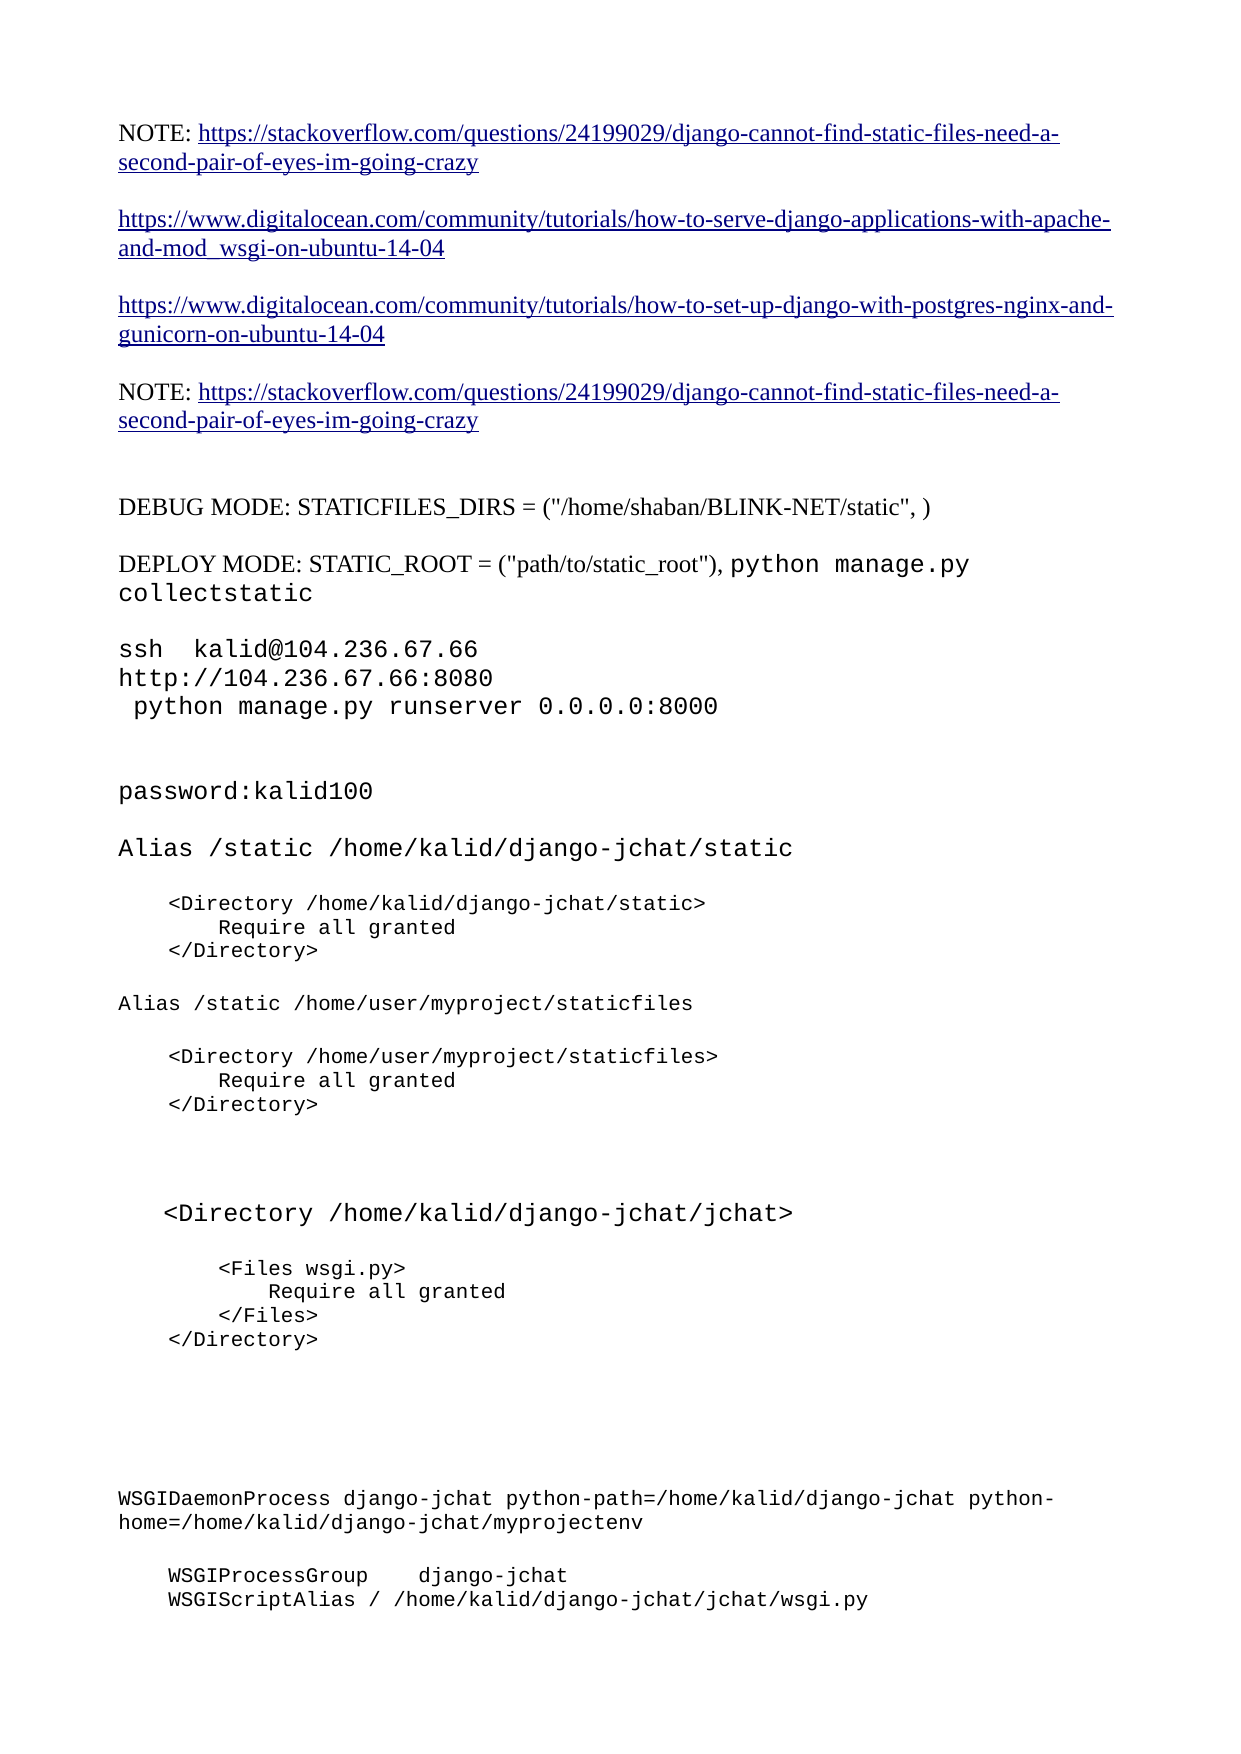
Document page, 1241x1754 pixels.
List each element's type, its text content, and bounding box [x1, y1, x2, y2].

text WSGIProcessGroup django-jchat [118, 1565, 1122, 1589]
text </Files> [118, 1305, 1122, 1329]
text </Directory> [118, 1094, 1122, 1117]
text python manage.py runserver 0.0.0.0:8000 [118, 693, 1122, 722]
text Require all granted [118, 917, 1122, 940]
text WSGIDaemonProcess django-jchat python-path=/home/kalid/django-jchat python-home=/home/kalid/django-jchat/myprojectenv [118, 1488, 1122, 1536]
text </Directory> [118, 1329, 1122, 1352]
text Require all granted [118, 1282, 1122, 1305]
text DEPLOY MODE: STATIC_ROOT = ("path/to/static_root"), python manage.py collectstatic [118, 549, 1122, 608]
text NOTE: https://stackoverflow.com/questions/24199029/django-cannot-find-static-files-need-a-second-pair-of-eyes-im-going-crazy [118, 377, 1122, 434]
text DEBUG MODE: STATICFILES_DIRS = ("/home/shaban/BLINK-NET/static", ) [118, 492, 1122, 521]
text https://www.digitalocean.com/community/tutorials/how-to-set-up-django-with-postgres-nginx-and-gunicorn-on-ubuntu-14-04 [118, 291, 1122, 348]
text Alias /static /home/kalid/django-jchat/static [118, 835, 1122, 863]
text WSGIScriptAlias / /home/kalid/django-jchat/jchat/wsgi.py [118, 1589, 1122, 1612]
text Alias /static /home/user/myproject/staticfiles [118, 993, 1122, 1017]
text https://www.digitalocean.com/community/tutorials/how-to-serve-django-applications-with-apache-and-mod_wsgi-on-ubuntu-14-04 [118, 204, 1122, 262]
text Require all granted [118, 1070, 1122, 1094]
text <Files wsgi.py> [118, 1258, 1122, 1282]
text <Directory /home/kalid/django-jchat/static> [118, 893, 1122, 917]
text http://104.236.67.66:8080 [118, 665, 1122, 693]
text </Directory> [118, 940, 1122, 964]
text ssh kalid@104.236.67.66 [118, 637, 1122, 665]
text password:kalid100 [118, 778, 1122, 807]
text <Directory /home/kalid/django-jchat/jchat> [118, 1200, 1122, 1228]
text NOTE: https://stackoverflow.com/questions/24199029/django-cannot-find-static-files-need-a-second-pair-of-eyes-im-going-crazy [118, 118, 1122, 176]
text <Directory /home/user/myproject/staticfiles> [118, 1047, 1122, 1070]
